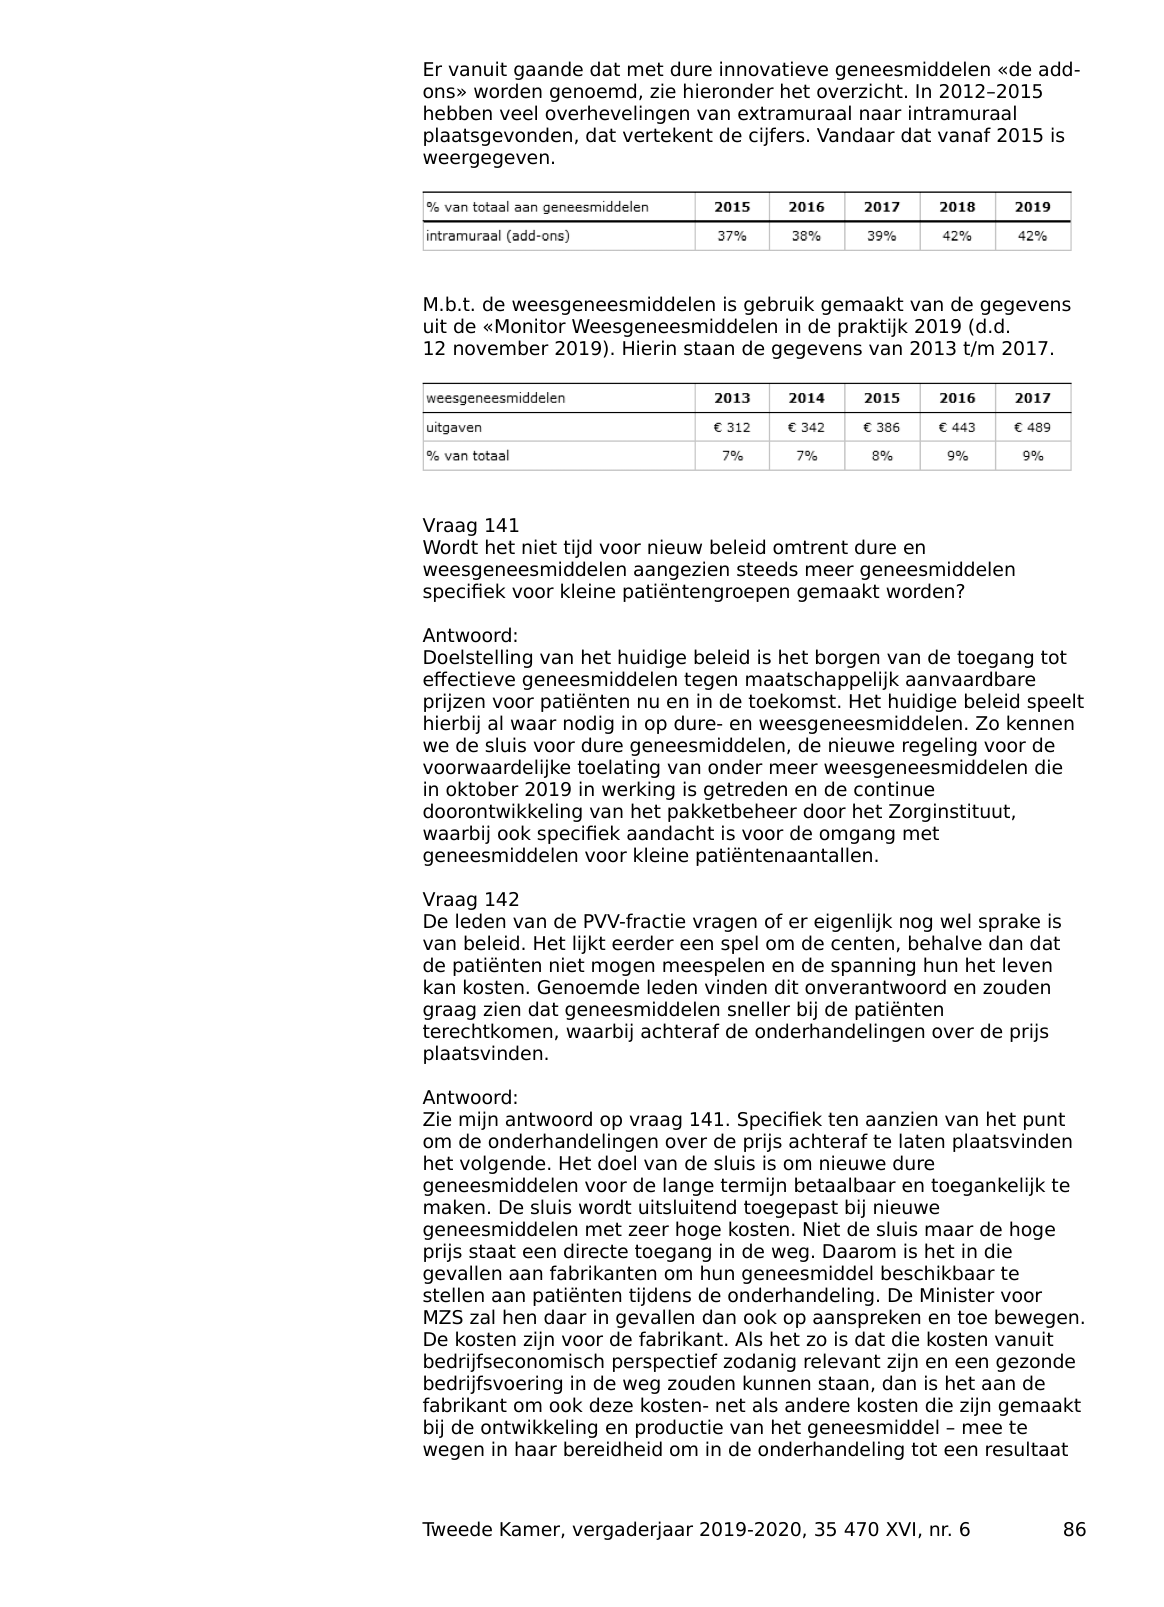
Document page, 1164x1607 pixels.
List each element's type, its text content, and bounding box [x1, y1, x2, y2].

text Er vanuit gaande dat met dure innovatieve geneesmiddelen «de add-ons» worden genoemd, zie hieronder het overzicht. In 2012–2015 hebben veel overhevelingen van extramuraal naar intramuraal plaatsgevonden, dat vertekent de cijfers. Vandaar dat vanaf 2015 is weergegeven. [422, 59, 1087, 169]
picture [422, 191, 1072, 251]
picture [422, 382, 1072, 471]
text Doelstelling van het huidige beleid is het borgen van de toegang tot effectieve geneesmiddelen tegen maatschappelijk aanvaardbare prijzen voor patiënten nu en in de toekomst. Het huidige beleid speelt hierbij al waar nodig in op dure- en weesgeneesmiddelen. Zo kennen we de sluis voor dure geneesmiddelen, de nieuwe regeling voor de voorwaardelijke toelating van onder meer weesgeneesmiddelen die in oktober 2019 in werking is getreden en de continue doorontwikkeling van het pakketbeheer door het Zorginstituut, waarbij ook specifiek aandacht is voor de omgang met geneesmiddelen voor kleine patiëntenaantallen. [422, 647, 1087, 867]
text Wordt het niet tijd voor nieuw beleid omtrent dure en weesgeneesmiddelen aangezien steeds meer geneesmiddelen specifiek voor kleine patiëntengroepen gemaakt worden? [422, 537, 1087, 603]
text M.b.t. de weesgeneesmiddelen is gebruik gemaakt van de gegevens uit de «Monitor Weesgeneesmiddelen in de praktijk 2019 (d.d. 12 november 2019). Hierin staan de gegevens van 2013 t/m 2017. [422, 294, 1087, 360]
text Antwoord: [422, 1087, 1087, 1109]
text Vraag 142 [422, 889, 1087, 911]
text Antwoord: [422, 625, 1087, 647]
text Zie mijn antwoord op vraag 141. Specifiek ten aanzien van het punt om de onderhandelingen over de prijs achteraf te laten plaatsvinden het volgende. Het doel van de sluis is om nieuwe dure geneesmiddelen voor de lange termijn betaalbaar en toegankelijk te maken. De sluis wordt uitsluitend toegepast bij nieuwe geneesmiddelen met zeer hoge kosten. Niet de sluis maar de hoge prijs staat een directe toegang in de weg. Daarom is het in die gevallen aan fabrikanten om hun geneesmiddel beschikbaar te stellen aan patiënten tijdens de onderhandeling. De Minister voor MZS zal hen daar in gevallen dan ook op aanspreken en toe bewegen. De kosten zijn voor de fabrikant. Als het zo is dat die kosten vanuit bedrijfseconomisch perspectief zodanig relevant zijn en een gezonde bedrijfsvoering in de weg zouden kunnen staan, dan is het aan de fabrikant om ook deze kosten- net als andere kosten die zijn gemaakt bij de ontwikkeling en productie van het geneesmiddel – mee te wegen in haar bereidheid om in de onderhandeling tot een resultaat [422, 1109, 1087, 1461]
text Vraag 141 [422, 515, 1087, 537]
text De leden van de PVV-fractie vragen of er eigenlijk nog wel sprake is van beleid. Het lijkt eerder een spel om de centen, behalve dan dat de patiënten niet mogen meespelen en de spanning hun het leven kan kosten. Genoemde leden vinden dit onverantwoord en zouden graag zien dat geneesmiddelen sneller bij de patiënten terechtkomen, waarbij achteraf de onderhandelingen over de prijs plaatsvinden. [422, 911, 1087, 1065]
